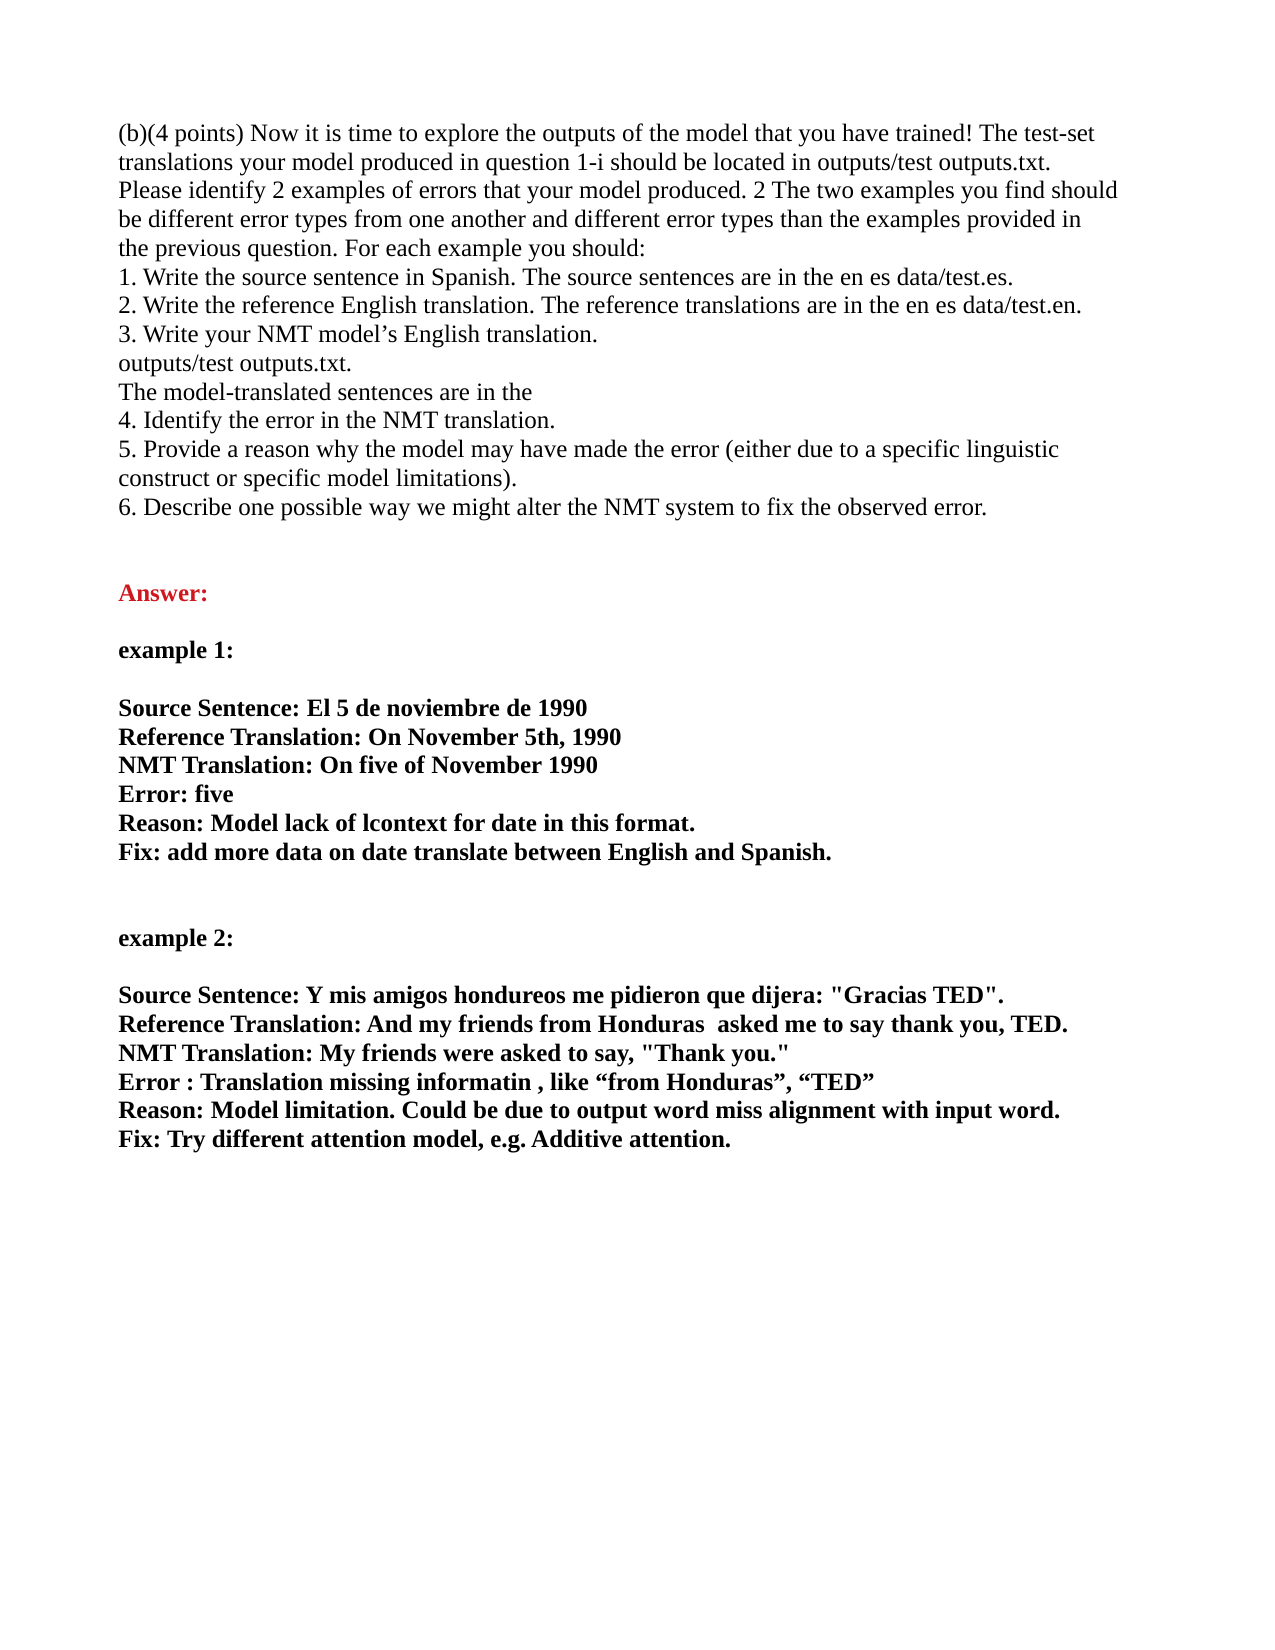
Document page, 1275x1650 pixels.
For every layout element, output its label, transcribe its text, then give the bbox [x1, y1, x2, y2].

text translations your model produced in question 1-i should be located in outputs/test outputs.txt. [118, 147, 1157, 176]
text example 1: [118, 636, 1157, 664]
text Error: five [118, 779, 1157, 808]
text NMT Translation: On five of November 1990 [118, 751, 1157, 779]
text Answer: [118, 578, 1157, 607]
text outputs/test outputs.txt. [118, 348, 1157, 377]
text Reference Translation: And my friends from Honduras asked me to say thank you, TED. [118, 1009, 1157, 1038]
text Error : Translation missing informatin , like “from Honduras”, “TED” [118, 1067, 1157, 1096]
text 1. Write the source sentence in Spanish. The source sentences are in the en es data/test.es. [118, 262, 1157, 291]
text (b)(4 points) Now it is time to explore the outputs of the model that you have trained! The test-set [118, 118, 1157, 147]
text 6. Describe one possible way we might alter the NMT system to fix the observed error. [118, 492, 1157, 521]
text Fix: Try different attention model, e.g. Additive attention. [118, 1124, 1157, 1153]
text 3. Write your NMT model’s English translation. [118, 319, 1157, 348]
text Source Sentence: El 5 de noviembre de 1990 [118, 693, 1157, 722]
text be different error types from one another and different error types than the examples provided in [118, 204, 1157, 233]
text Source Sentence: Y mis amigos hondureos me pidieron que dijera: "Gracias TED". [118, 981, 1157, 1009]
text 2. Write the reference English translation. The reference translations are in the en es data/test.en. [118, 291, 1157, 319]
text NMT Translation: My friends were asked to say, "Thank you." [118, 1038, 1157, 1067]
text 4. Identify the error in the NMT translation. [118, 406, 1157, 434]
text the previous question. For each example you should: [118, 233, 1157, 262]
text Reason: Model limitation. Could be due to output word miss alignment with input word. [118, 1096, 1157, 1124]
text construct or specific model limitations). [118, 463, 1157, 492]
text 5. Provide a reason why the model may have made the error (either due to a specific linguistic [118, 434, 1157, 463]
text Reference Translation: On November 5th, 1990 [118, 722, 1157, 751]
text Reason: Model lack of lcontext for date in this format. [118, 808, 1157, 837]
text Please identify 2 examples of errors that your model produced. 2 The two examples you find should [118, 176, 1157, 204]
text The model-translated sentences are in the [118, 377, 1157, 406]
text example 2: [118, 923, 1157, 952]
text Fix: add more data on date translate between English and Spanish. [118, 837, 1157, 866]
